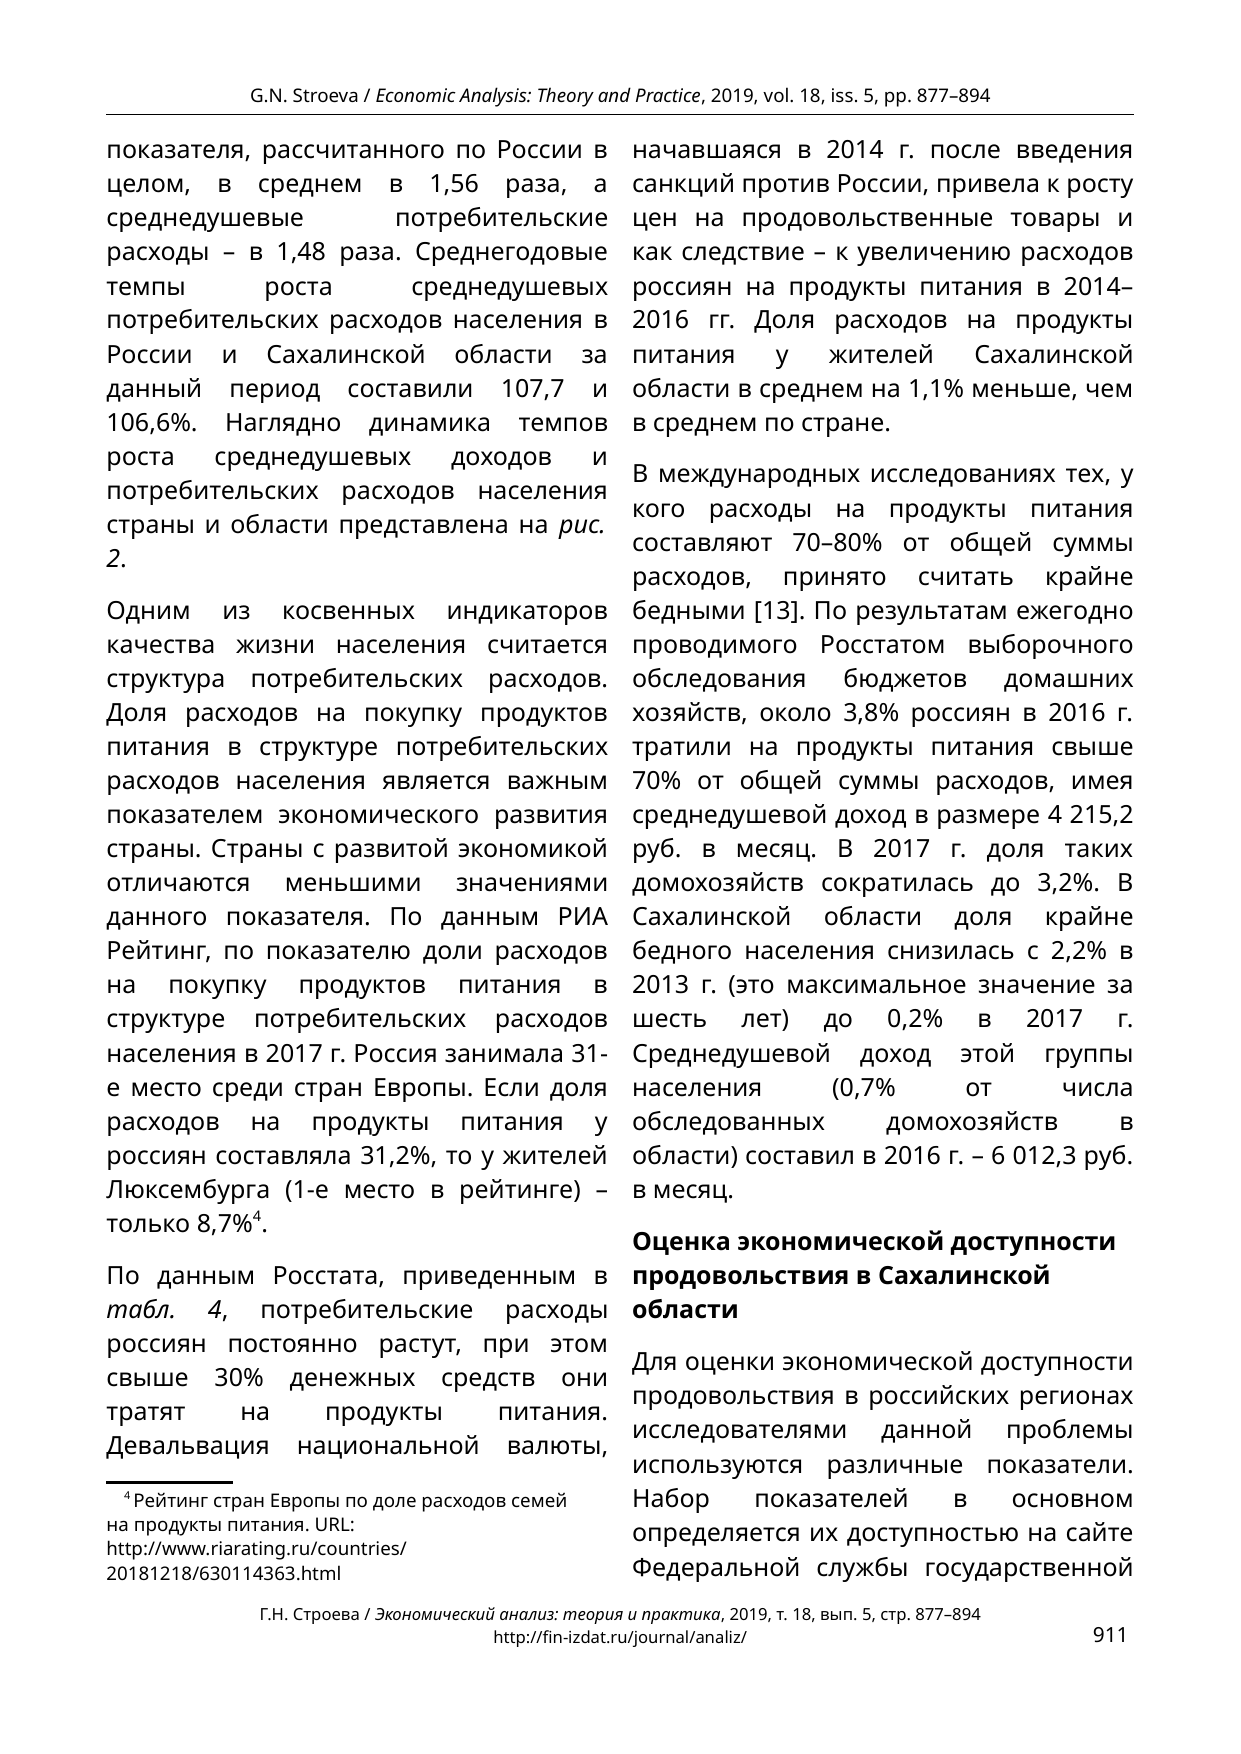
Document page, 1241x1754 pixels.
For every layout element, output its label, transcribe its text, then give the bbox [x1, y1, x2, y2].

text Рейтинг стран Европы по доле расходов семей на продукты питания. URL: http://www.riarating.ru/countries/ 20181218/630114363.html [106, 1488, 608, 1586]
text показателя, рассчитанного по России в целом, в среднем в 1,56 раза, а среднедушевые потребительские расходы – в 1,48 раза. Среднегодовые темпы роста среднедушевых потребительских расходов населения в России и Сахалинской области за данный период составили 107,7 и 106,6%. Наглядно динамика темпов роста среднедушевых доходов и потребительских расходов населения страны и области представлена на рис. 2. [106, 132, 608, 575]
text Одним из косвенных индикаторов качества жизни населения считается структура потребительских расходов. Доля расходов на покупку продуктов питания в структуре потребительских расходов населения является важным показателем экономического развития страны. Страны с развитой экономикой отличаются меньшими значениями данного показателя. По данным РИА Рейтинг, по показателю доли расходов на покупку продуктов питания в структуре потребительских расходов населения в 2017 г. Россия занимала 31-е место среди стран Европы. Если доля расходов на продукты питания у россиян составляла 31,2%, то у жителей Люксембурга (1-е место в рейтинге) – только 8,7%. [106, 592, 608, 1239]
text Оценка экономической доступности продовольствия в Сахалинской области [632, 1223, 1134, 1325]
text Для оценки экономической доступности продовольствия в российских регионах исследователями данной проблемы используются различные показатели. Набор показателей в основном определяется их доступностью на сайте Федеральной службы государственной [632, 1343, 1134, 1583]
text По данным Росстата, приведенным в табл. 4, потребительские расходы россиян постоянно растут, при этом свыше 30% денежных средств они тратят на продукты питания. Девальвация национальной валюты, [106, 1257, 608, 1462]
text начавшаяся в 2014 г. после введения санкций против России, привела к росту цен на продовольственные товары и как следствие – к увеличению расходов россиян на продукты питания в 2014–2016 гг. Доля расходов на продукты питания у жителей Сахалинской области в среднем на 1,1% меньше, чем в среднем по стране. [632, 132, 1134, 438]
text В международных исследованиях тех, у кого расходы на продукты питания составляют 70–80% от общей суммы расходов, принято считать крайне бедными [13]. По результатам ежегодно проводимого Росстатом выборочного обследования бюджетов домашних хозяйств, около 3,8% россиян в 2016 г. тратили на продукты питания свыше 70% от общей суммы расходов, имея среднедушевой доход в размере 4 215,2 руб. в месяц. В 2017 г. доля таких домохозяйств сократилась до 3,2%. В Сахалинской области доля крайне бедного населения снизилась с 2,2% в 2013 г. (это максимальное значение за шесть лет) до 0,2% в 2017 г. Среднедушевой доход этой группы населения (0,7% от числа обследованных домохозяйств в области) составил в 2016 г. – 6 012,3 руб. в месяц. [632, 456, 1134, 1206]
